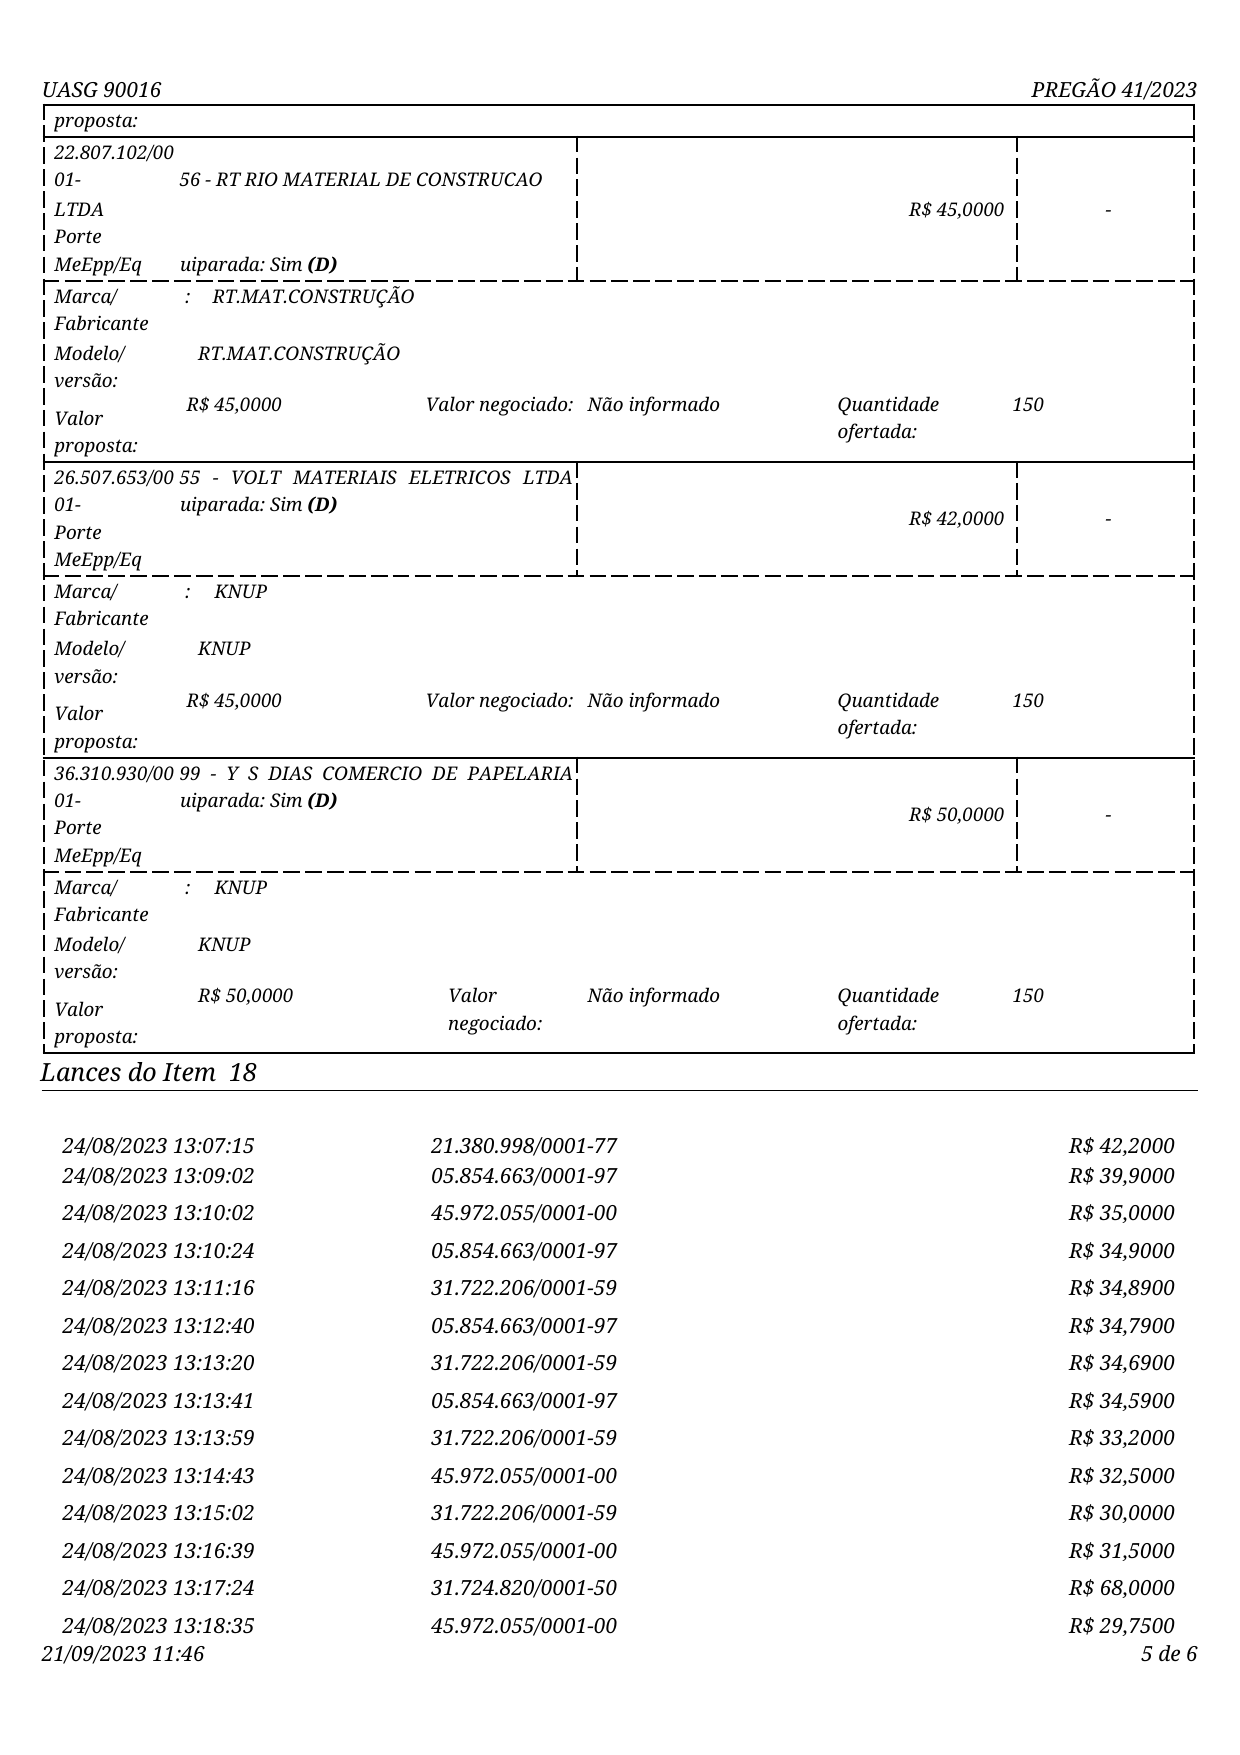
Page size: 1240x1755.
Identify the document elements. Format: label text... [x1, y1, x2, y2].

table_cell 45.972.055/0001-00 [431, 1461, 1012, 1498]
text Lances do Item 18 [40, 1054, 1200, 1088]
table_cell - [1068, 759, 1194, 871]
table_cell uiparada: Sim (D) [186, 195, 577, 279]
table_cell [1017, 138, 1068, 195]
table_cell [1068, 871, 1194, 930]
table_cell [577, 106, 837, 136]
table_cell : RT.MAT.CONSTRUÇÃO [186, 280, 577, 339]
table_cell [577, 634, 837, 683]
table_cell - [1068, 463, 1194, 575]
table_cell Valor negociado: [448, 979, 577, 1052]
table_cell 45.972.055/0001-00 [431, 1611, 1012, 1639]
table_cell 24/08/2023 13:18:35 [63, 1611, 431, 1639]
table_cell 24/08/2023 13:13:59 [63, 1424, 431, 1461]
table_cell 99 - Y S DIAS COMERCIO DE PAPELARIA uiparada: Sim (D) [186, 759, 577, 871]
table_cell 150 [1002, 388, 1068, 461]
table_cell Quantidade ofertada: [838, 684, 1002, 757]
table_cell 56 - RT RIO MATERIAL DE CONSTRUCAO [186, 138, 577, 195]
table_cell [1068, 634, 1194, 683]
table_cell [1017, 195, 1068, 279]
table_cell 24/08/2023 13:16:39 [63, 1536, 431, 1573]
table_cell [1068, 106, 1194, 136]
table_cell RT.MAT.CONSTRUÇÃO [186, 339, 577, 388]
table_cell R$ 34,6900 [1013, 1349, 1177, 1386]
table_cell 05.854.663/0001-97 [431, 1236, 1012, 1273]
table_cell Quantidade ofertada: [838, 388, 1002, 461]
table_cell R$ 50,0000 [838, 759, 1017, 871]
table_cell [838, 871, 1068, 930]
table_cell KNUP [186, 930, 448, 979]
table_cell [448, 871, 577, 930]
table_cell [1068, 575, 1194, 634]
table_cell R$ 42,0000 [838, 463, 1017, 575]
table_cell 24/08/2023 13:15:02 [63, 1499, 431, 1536]
table_cell 31.722.206/0001-59 [431, 1274, 1012, 1311]
table_cell 26.507.653/0001- Porte MeEpp/Eq [44, 463, 186, 575]
table_cell R$ 45,0000 Valor negociado: [186, 388, 577, 461]
table_cell [838, 138, 1017, 195]
table_cell LTDA Porte MeEpp/Eq [44, 195, 186, 279]
table_cell 31.722.206/0001-59 [431, 1499, 1012, 1536]
table_cell [1017, 463, 1068, 575]
table_cell [448, 930, 577, 979]
table_cell [1068, 684, 1194, 757]
table_cell Marca/Fabricante [44, 280, 186, 339]
table_cell R$ 31,5000 [1013, 1536, 1177, 1573]
table_cell R$ 34,8900 [1013, 1274, 1177, 1311]
table_cell [1068, 280, 1194, 339]
table_cell R$ 34,9000 [1013, 1236, 1177, 1273]
table_cell [1017, 759, 1068, 871]
table_cell Marca/Fabricante [44, 575, 186, 634]
table_cell R$ 45,0000 Valor negociado: [186, 684, 577, 757]
table_cell [838, 575, 1068, 634]
table_header R$ 42,2000 [1013, 1131, 1177, 1161]
table_cell [1068, 388, 1194, 461]
table_cell [1068, 138, 1194, 195]
table_cell Quantidade ofertada: [838, 979, 1002, 1052]
table_cell 150 [1002, 684, 1068, 757]
table_cell 36.310.930/0001- Porte MeEpp/Eq [44, 759, 186, 871]
table_cell R$ 34,7900 [1013, 1311, 1177, 1348]
table_cell R$ 39,9000 [1013, 1161, 1177, 1198]
table_cell 24/08/2023 13:09:02 [63, 1161, 431, 1198]
table_cell R$ 45,0000 [838, 195, 1017, 279]
table_cell [1068, 930, 1194, 979]
table_cell [1068, 979, 1194, 1052]
table_cell 45.972.055/0001-00 [431, 1536, 1012, 1573]
table_cell [186, 106, 577, 136]
table_cell [838, 339, 1068, 388]
table_cell [577, 871, 837, 930]
table_cell R$ 34,5900 [1013, 1386, 1177, 1423]
table_cell : KNUP [186, 575, 577, 634]
table_cell 05.854.663/0001-97 [431, 1311, 1012, 1348]
table_cell Modelo/versão: Valor proposta: [44, 339, 186, 461]
table_cell 05.854.663/0001-97 [431, 1161, 1012, 1198]
table_cell Modelo/versão: Valor proposta: [44, 634, 186, 757]
table_cell Não informado [577, 388, 837, 461]
table_cell KNUP [186, 634, 577, 683]
table_cell [577, 575, 837, 634]
table_cell 24/08/2023 13:12:40 [63, 1311, 431, 1348]
table_cell 24/08/2023 13:13:41 [63, 1386, 431, 1423]
table_cell 24/08/2023 13:10:02 [63, 1199, 431, 1236]
table_cell R$ 50,0000 [186, 979, 448, 1052]
table_cell 31.724.820/0001-50 [431, 1574, 1012, 1611]
table_cell - [1068, 195, 1194, 279]
table_cell [1002, 106, 1068, 136]
table_cell [838, 634, 1068, 683]
table_cell 31.722.206/0001-59 [431, 1349, 1012, 1386]
table_cell R$ 35,0000 [1013, 1199, 1177, 1236]
table_cell [1068, 339, 1194, 388]
table_cell 24/08/2023 13:11:16 [63, 1274, 431, 1311]
table_cell Não informado [577, 684, 837, 757]
table_cell [577, 280, 837, 339]
table_cell [838, 106, 1002, 136]
table_header 21.380.998/0001-77 [431, 1131, 1012, 1161]
table_cell 55 - VOLT MATERIAIS ELETRICOS LTDA uiparada: Sim (D) [186, 463, 577, 575]
table_cell [577, 195, 837, 279]
table_cell [838, 280, 1068, 339]
table_cell 45.972.055/0001-00 [431, 1199, 1012, 1236]
table_cell R$ 33,2000 [1013, 1424, 1177, 1461]
table_cell 150 [1002, 979, 1068, 1052]
table_cell 22.807.102/0001- [44, 138, 186, 195]
table_header 24/08/2023 13:07:15 [63, 1131, 431, 1161]
table_cell R$ 32,5000 [1013, 1461, 1177, 1498]
table_cell 24/08/2023 13:10:24 [63, 1236, 431, 1273]
table_cell 24/08/2023 13:13:20 [63, 1349, 431, 1386]
table_cell R$ 29,7500 [1013, 1611, 1177, 1639]
table_cell : KNUP [186, 871, 448, 930]
table_cell proposta: [44, 106, 186, 136]
table_cell R$ 68,0000 [1013, 1574, 1177, 1611]
table_cell [577, 930, 837, 979]
table_cell [577, 339, 837, 388]
table_cell Marca/Fabricante [44, 871, 186, 930]
table_cell [838, 930, 1068, 979]
table_cell [577, 759, 837, 871]
table_cell [577, 138, 837, 195]
table_cell [577, 463, 837, 575]
table_cell 24/08/2023 13:17:24 [63, 1574, 431, 1611]
table_cell 31.722.206/0001-59 [431, 1424, 1012, 1461]
table_cell R$ 30,0000 [1013, 1499, 1177, 1536]
table_cell Não informado [577, 979, 837, 1052]
table_cell Modelo/versão: Valor proposta: [44, 930, 186, 1052]
table_cell 05.854.663/0001-97 [431, 1386, 1012, 1423]
table_cell 24/08/2023 13:14:43 [63, 1461, 431, 1498]
